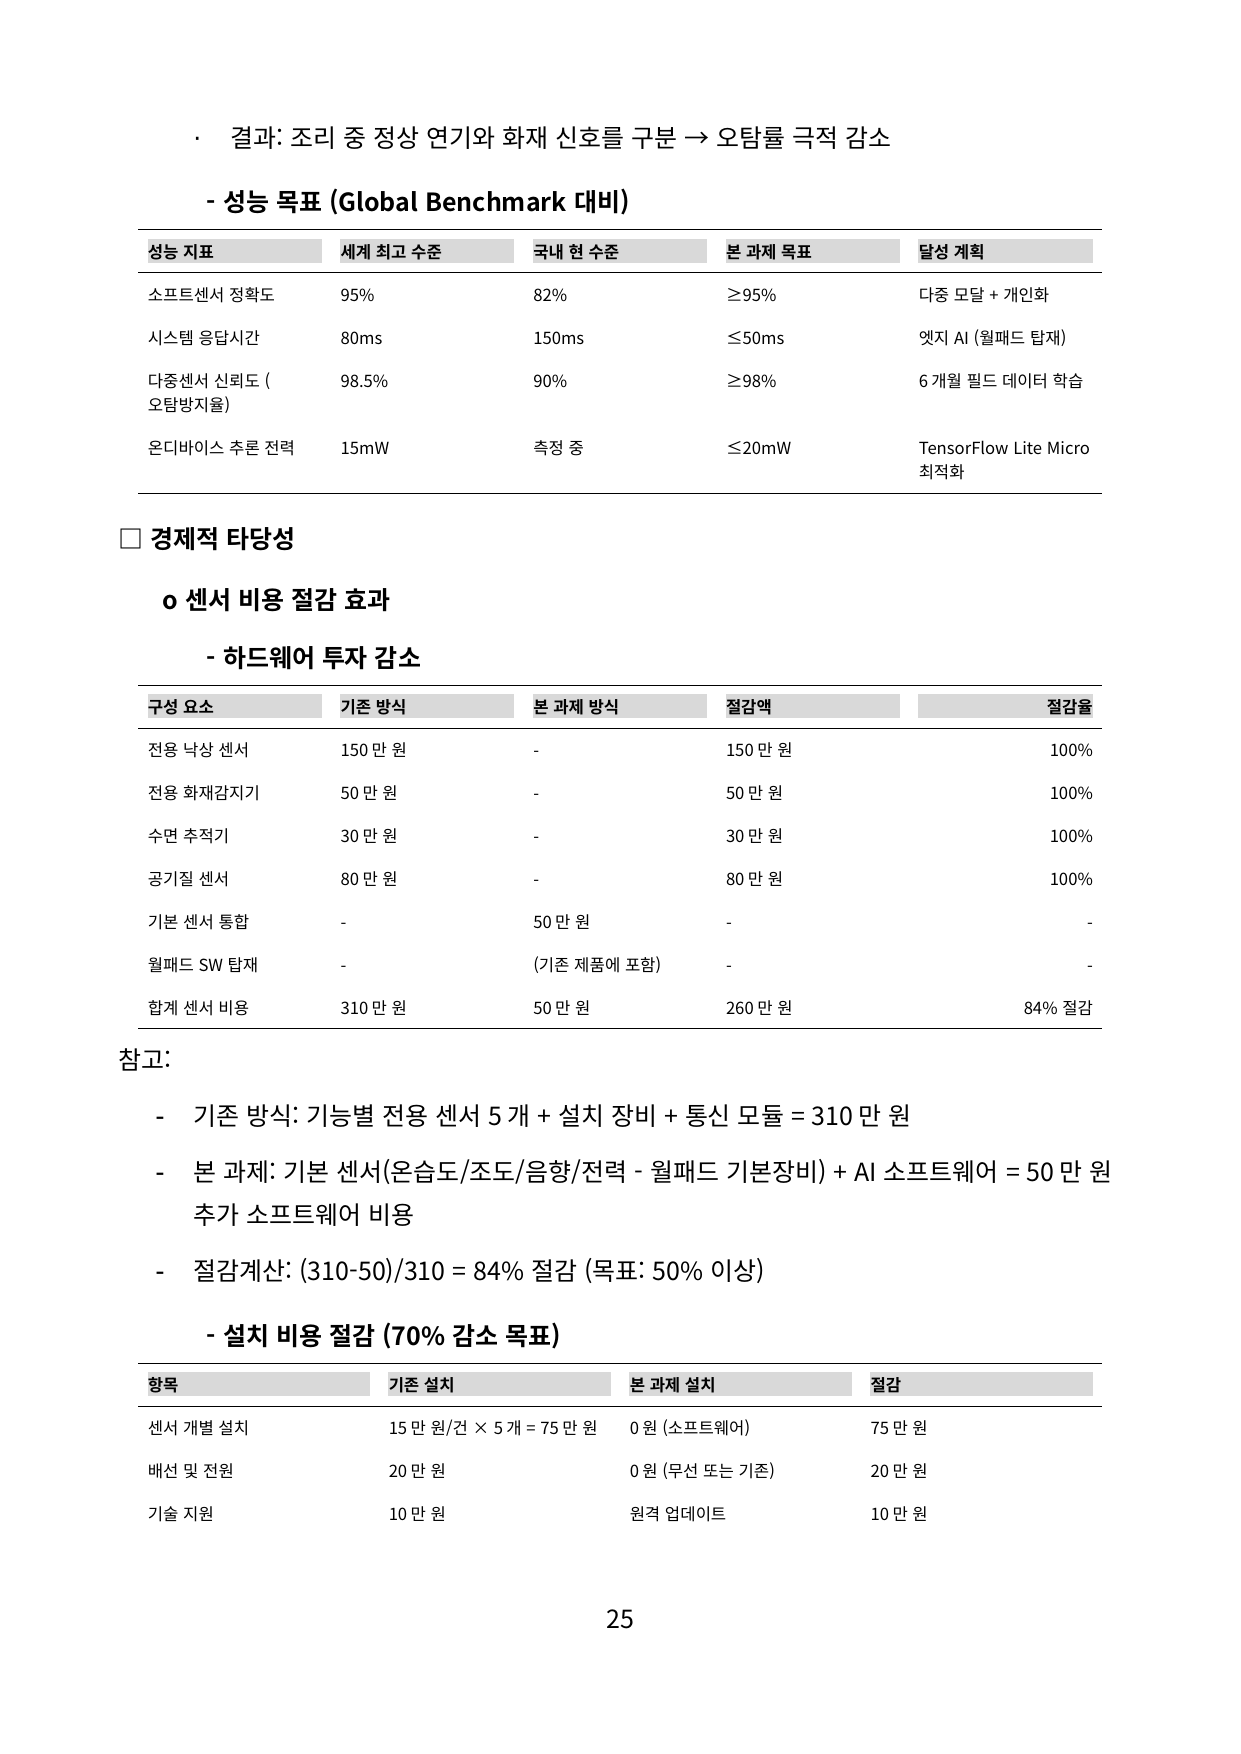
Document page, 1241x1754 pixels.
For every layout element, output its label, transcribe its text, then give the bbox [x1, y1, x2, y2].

subtitle - 성능 목표 (Global Benchmark 대비) [207, 183, 1122, 219]
table_cell 84% 절감 [909, 985, 1102, 1028]
list 본 과제: 기본 센서(온습도/조도/음향/전력 - 월패드 기본장비) + AI 소프트웨어 = 50만 원 추가 소프트웨어 비용 [156, 1152, 1122, 1232]
table_header 국내 현 수준 [524, 230, 716, 272]
table_cell 75만 원 [861, 1407, 1102, 1449]
table_cell - [524, 771, 716, 814]
table_cell 온디바이스 추론 전력 [138, 425, 331, 492]
table_cell 다중 모달 + 개인화 [909, 273, 1102, 315]
table_header 기존 설치 [379, 1364, 620, 1406]
table_cell 50만 원 [331, 771, 524, 814]
table_cell 150만 원 [716, 729, 909, 771]
table_cell 다중센서 신뢰도 (오탐방지율) [138, 358, 331, 425]
table_cell (기존 제품에 포함) [524, 943, 716, 985]
table_cell - [716, 943, 909, 985]
table_cell 수면 추적기 [138, 814, 331, 857]
table_cell 90% [524, 358, 716, 425]
text 참고: [118, 1040, 1122, 1076]
table_header 절감율 [909, 686, 1102, 728]
table_cell 10만 원 [379, 1492, 620, 1534]
table_cell 150ms [524, 315, 716, 358]
table_header 항목 [138, 1364, 379, 1406]
table_cell 30만 원 [716, 814, 909, 857]
table_cell 0원 (소프트웨어) [620, 1407, 861, 1449]
table_cell 공기질 센서 [138, 857, 331, 899]
table_header 기존 방식 [331, 686, 524, 728]
table_cell 6개월 필드 데이터 학습 [909, 358, 1102, 425]
table_cell - [524, 729, 716, 771]
table_header 본 과제 목표 [716, 230, 909, 272]
table_cell 센서 개별 설치 [138, 1407, 379, 1449]
table_cell 소프트센서 정확도 [138, 273, 331, 315]
table_cell 원격 업데이트 [620, 1492, 861, 1534]
subtitle - 하드웨어 투자 감소 [207, 638, 1122, 675]
table_cell ≥95% [716, 273, 909, 315]
table_cell 합계 센서 비용 [138, 985, 331, 1028]
table_cell 80만 원 [331, 857, 524, 899]
table_header 달성 계획 [909, 230, 1102, 272]
table_cell 30만 원 [331, 814, 524, 857]
table_cell TensorFlow Lite Micro 최적화 [909, 425, 1102, 492]
table_cell 310만 원 [331, 985, 524, 1028]
table_cell 95% [331, 273, 524, 315]
table_cell 0원 (무선 또는 기존) [620, 1449, 861, 1492]
table_cell - [716, 900, 909, 942]
table_cell 82% [524, 273, 716, 315]
table_cell ≤20mW [716, 425, 909, 492]
list 결과: 조리 중 정상 연기와 화재 신호를 구분 → 오탐률 극적 감소 [193, 118, 1122, 154]
subtitle □ 경제적 타당성 [118, 519, 1122, 555]
table_cell - [909, 900, 1102, 942]
table_cell 기술 지원 [138, 1492, 379, 1534]
table_cell - [524, 857, 716, 899]
table_header 절감액 [716, 686, 909, 728]
table_cell 10만 원 [861, 1492, 1102, 1534]
table_header 절감 [861, 1364, 1102, 1406]
table_cell 측정 중 [524, 425, 716, 492]
table_cell 시스템 응답시간 [138, 315, 331, 358]
table_cell - [331, 943, 524, 985]
table_cell - [524, 814, 716, 857]
table_cell 전용 화재감지기 [138, 771, 331, 814]
table_cell ≥98% [716, 358, 909, 425]
table_cell 100% [909, 814, 1102, 857]
table_cell 50만 원 [524, 985, 716, 1028]
table_cell 15만 원/건 × 5개 = 75만 원 [379, 1407, 620, 1449]
table_cell 98.5% [331, 358, 524, 425]
table_cell 50만 원 [524, 900, 716, 942]
subtitle - 설치 비용 절감 (70% 감소 목표) [207, 1316, 1122, 1352]
table_cell 100% [909, 771, 1102, 814]
table_cell 80ms [331, 315, 524, 358]
table_cell 100% [909, 857, 1102, 899]
table_cell 전용 낙상 센서 [138, 729, 331, 771]
table_cell 20만 원 [861, 1449, 1102, 1492]
table_header 성능 지표 [138, 230, 331, 272]
table_cell 20만 원 [379, 1449, 620, 1492]
table_cell 260만 원 [716, 985, 909, 1028]
table_cell ≤50ms [716, 315, 909, 358]
table_cell - [909, 943, 1102, 985]
table_cell 엣지 AI (월패드 탑재) [909, 315, 1102, 358]
table_cell 월패드 SW 탑재 [138, 943, 331, 985]
table_cell 80만 원 [716, 857, 909, 899]
table_header 본 과제 설치 [620, 1364, 861, 1406]
subtitle o 센서 비용 절감 효과 [162, 580, 1122, 616]
table_cell 15mW [331, 425, 524, 492]
table_header 본 과제 방식 [524, 686, 716, 728]
table_cell 50만 원 [716, 771, 909, 814]
table_cell 100% [909, 729, 1102, 771]
table_cell 배선 및 전원 [138, 1449, 379, 1492]
table_header 구성 요소 [138, 686, 331, 728]
list 절감계산: (310-50)/310 = 84% 절감 (목표: 50% 이상) [156, 1251, 1122, 1288]
table_cell 기본 센서 통합 [138, 900, 331, 942]
table_header 세계 최고 수준 [331, 230, 524, 272]
table_cell 150만 원 [331, 729, 524, 771]
table_cell - [331, 900, 524, 942]
list 기존 방식: 기능별 전용 센서 5개 + 설치 장비 + 통신 모듈 = 310만 원 [156, 1096, 1122, 1132]
